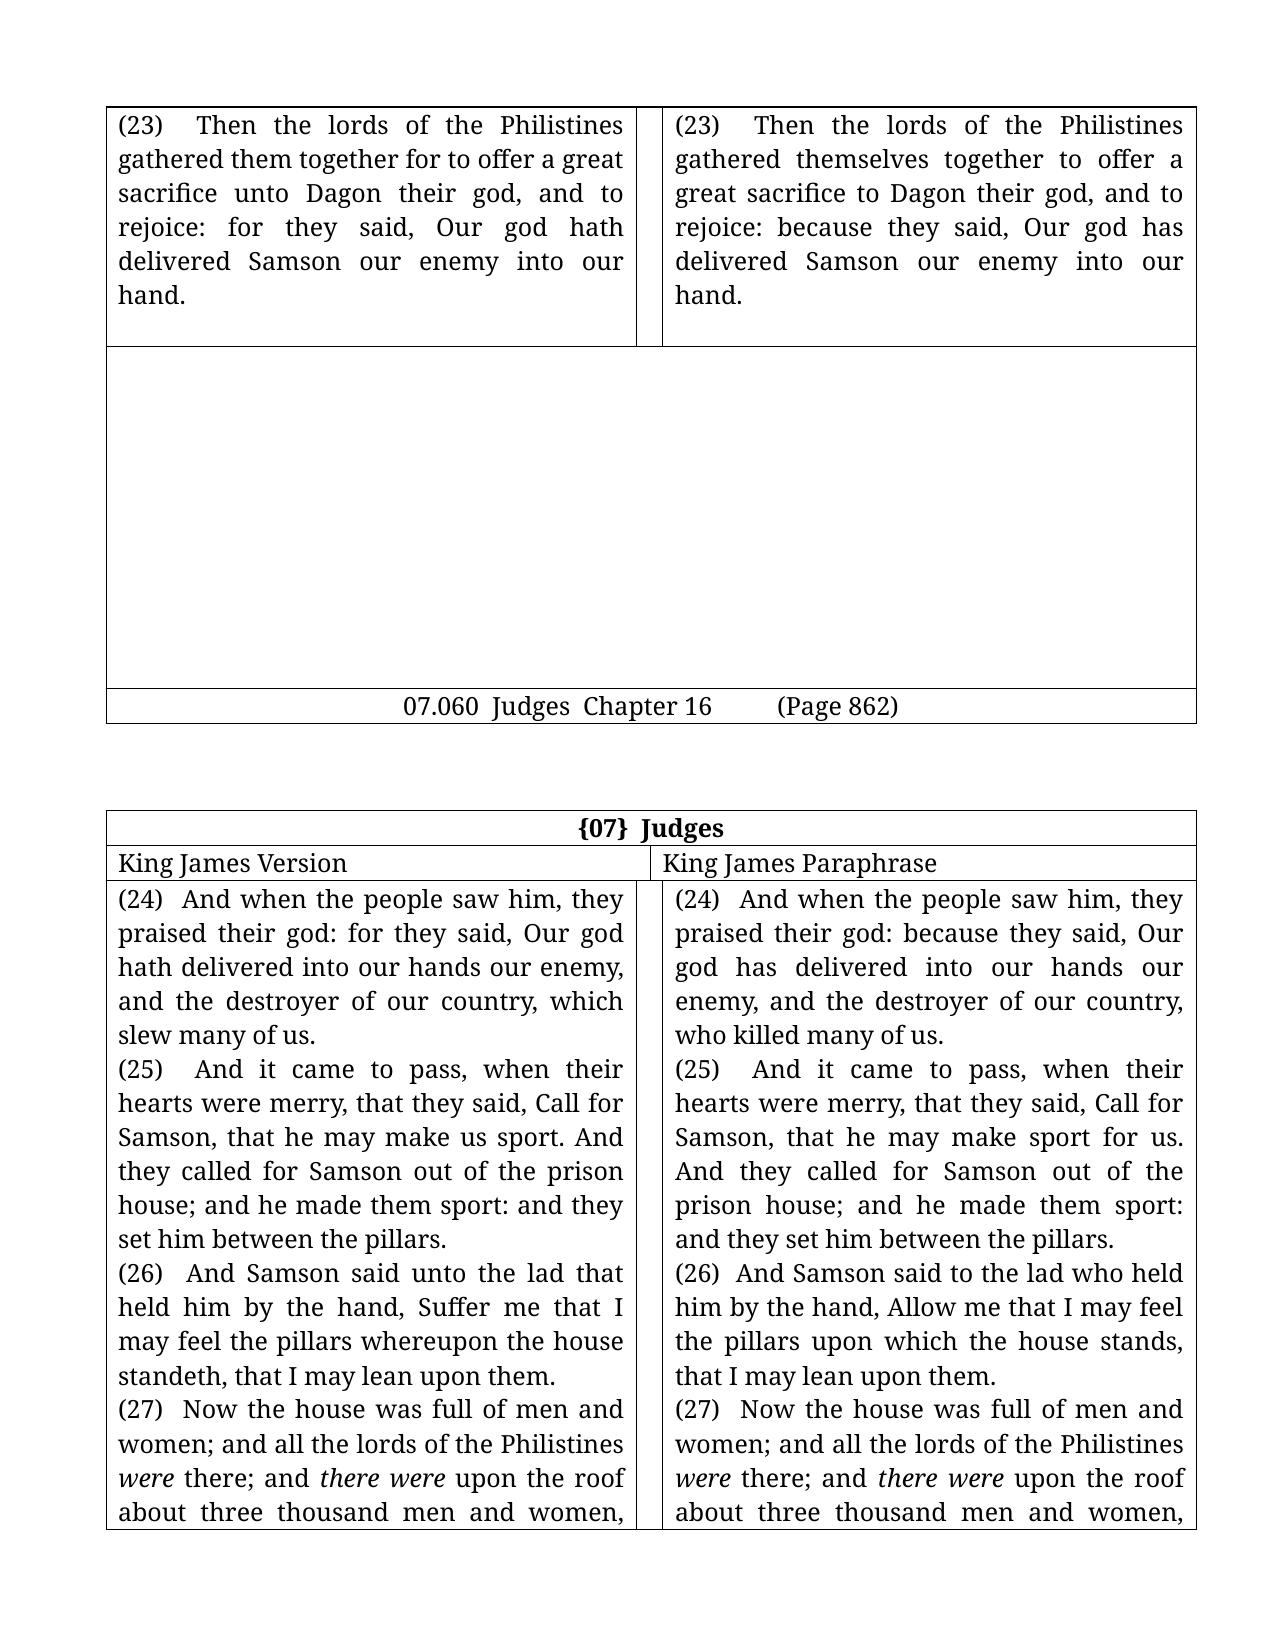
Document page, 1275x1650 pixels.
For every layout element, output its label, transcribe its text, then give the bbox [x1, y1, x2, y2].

table_cell 07.060 Judges Chapter 16 (Page 862) [107, 689, 1196, 723]
table_cell (23) Then the lords of the Philistines gathered them together for to offer a great sacrifice unto Dagon their god, and to rejoice: for they said, Our god hath delivered Samson our enemy into our hand. [107, 108, 636, 346]
table_cell King James Paraphrase [651, 846, 1196, 880]
table_cell [107, 347, 1196, 688]
table_cell (23) Then the lords of the Philistines gathered themselves together to offer a great sacrifice to Dagon their god, and to rejoice: because they said, Our god has delivered Samson our enemy into our hand. [663, 108, 1196, 346]
table_cell (24) And when the people saw him, they praised their god: for they said, Our god hath delivered into our hands our enemy, and the destroyer of our country, which slew many of us. (25) And it came to pass, when their hearts were merry, that they said, Call for Samson, that he may make us sport. And they called for Samson out of the prison house; and he made them sport: and they set him between the pillars. (26) And Samson said unto the lad that held him by the hand, Suffer me that I may feel the pillars whereupon the house standeth, that I may lean upon them. (27) Now the house was full of men and women; and all the lords of the Philistines were there; and there were upon the roof about three thousand men and women, [107, 881, 636, 1528]
table_cell (24) And when the people saw him, they praised their god: because they said, Our god has delivered into our hands our enemy, and the destroyer of our country, who killed many of us. (25) And it came to pass, when their hearts were merry, that they said, Call for Samson, that he may make sport for us. And they called for Samson out of the prison house; and he made them sport: and they set him between the pillars. (26) And Samson said to the lad who held him by the hand, Allow me that I may feel the pillars upon which the house stands, that I may lean upon them. (27) Now the house was full of men and women; and all the lords of the Philistines were there; and there were upon the roof about three thousand men and women, [663, 881, 1196, 1528]
table_cell King James Version [107, 846, 650, 880]
table_cell [637, 881, 662, 1528]
table_header {07} Judges [107, 811, 1196, 845]
table_cell [637, 108, 662, 346]
